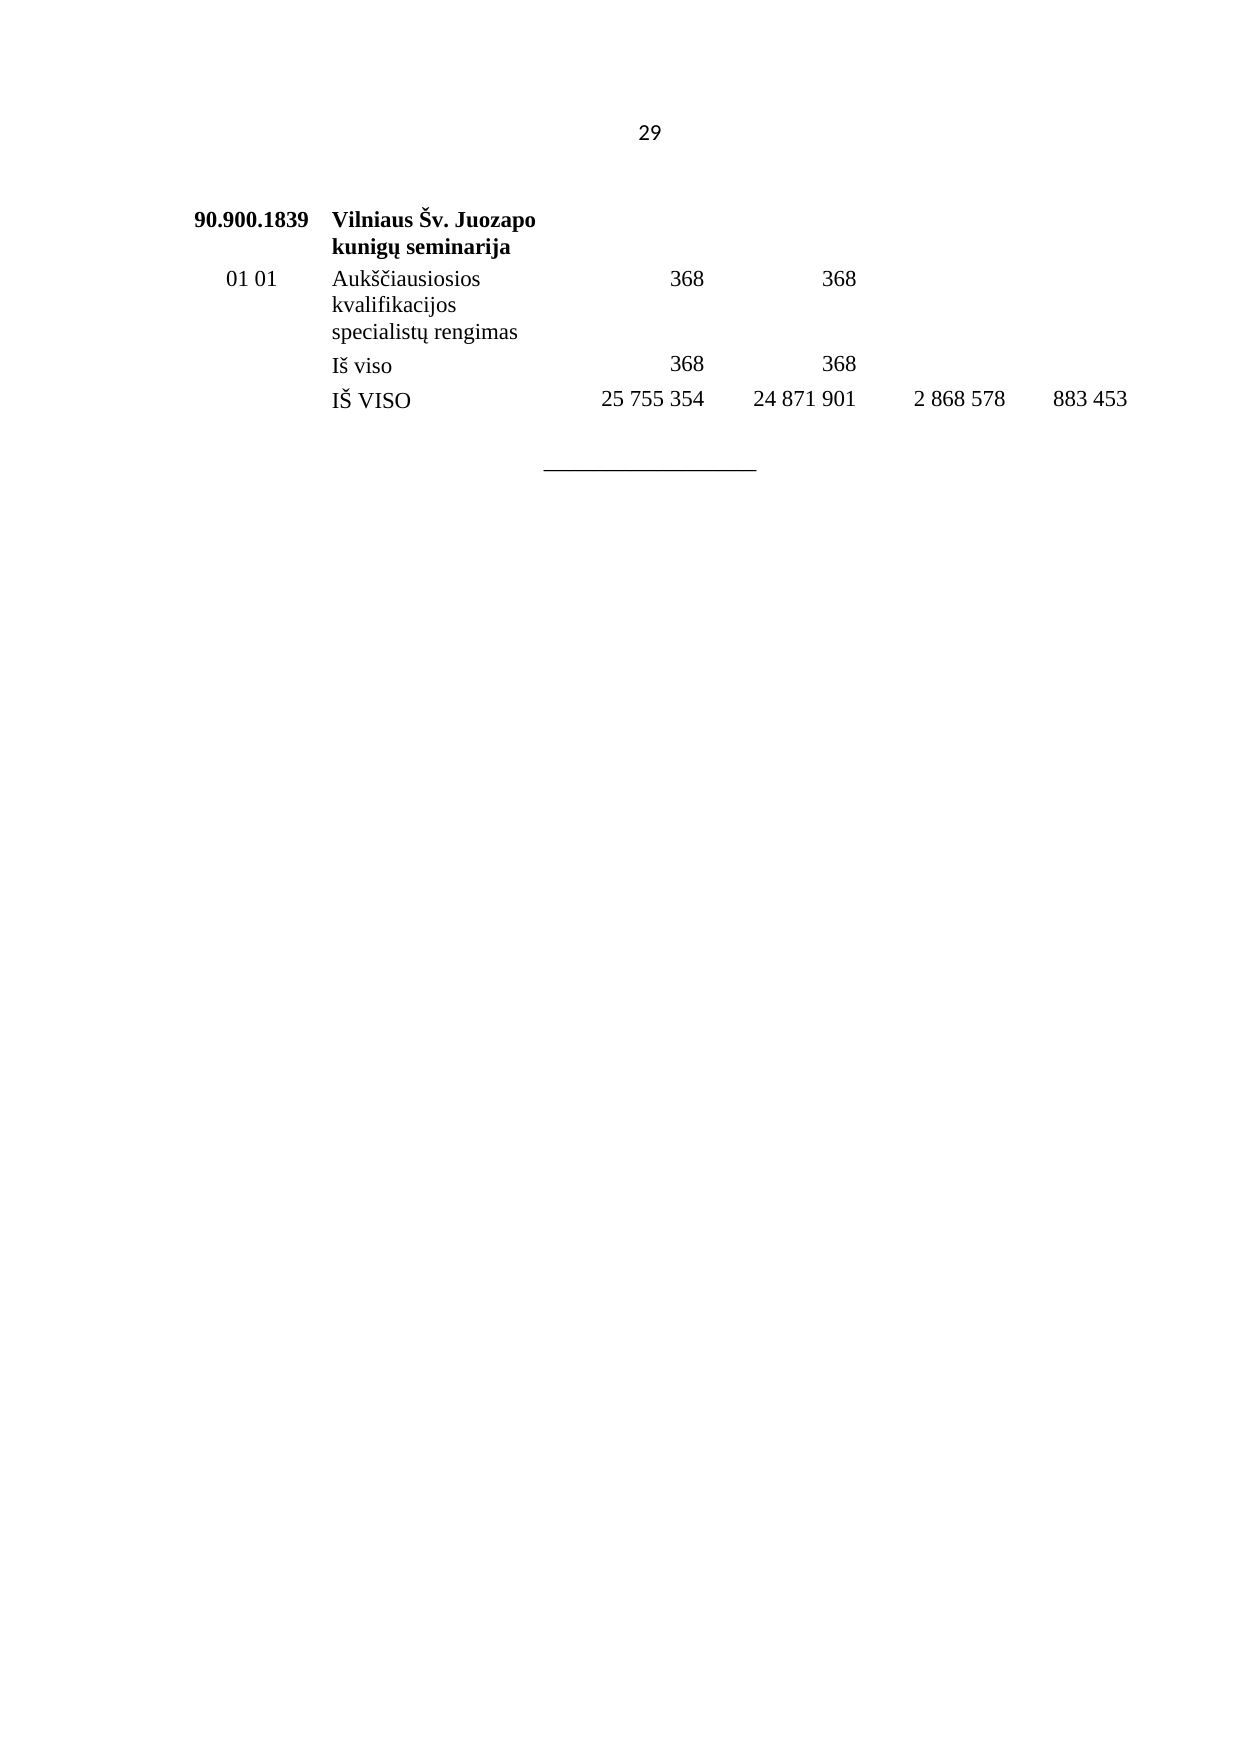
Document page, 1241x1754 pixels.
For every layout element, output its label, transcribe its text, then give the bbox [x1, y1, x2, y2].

table_cell 01 01 [177, 262, 326, 347]
table_cell 2 868 578 [862, 382, 1011, 416]
table_cell 25 755 354 [558, 382, 710, 416]
table_cell 368 [558, 262, 710, 347]
table_cell IŠ VISO [326, 382, 558, 416]
table_header Vilniaus Šv. Juozapo kunigų seminarija [326, 204, 558, 262]
table_cell [177, 382, 326, 416]
table_cell 883 453 [1011, 382, 1133, 416]
table_header [558, 204, 710, 262]
table_cell Aukščiausiosios kvalifikacijos specialistų rengimas [326, 262, 558, 347]
table_cell 368 [710, 262, 862, 347]
table_header [862, 204, 1011, 262]
table_cell 368 [710, 347, 862, 382]
table_header [1011, 204, 1133, 262]
table_cell Iš viso [326, 347, 558, 382]
table_cell [1011, 347, 1133, 382]
table_cell [862, 347, 1011, 382]
text _________________ [177, 445, 1122, 474]
table_cell [177, 347, 326, 382]
table_cell [1011, 262, 1133, 347]
table_cell 24 871 901 [710, 382, 862, 416]
table_cell 368 [558, 347, 710, 382]
table_header 90.900.1839 [177, 204, 326, 262]
table_header [710, 204, 862, 262]
table_cell [862, 262, 1011, 347]
